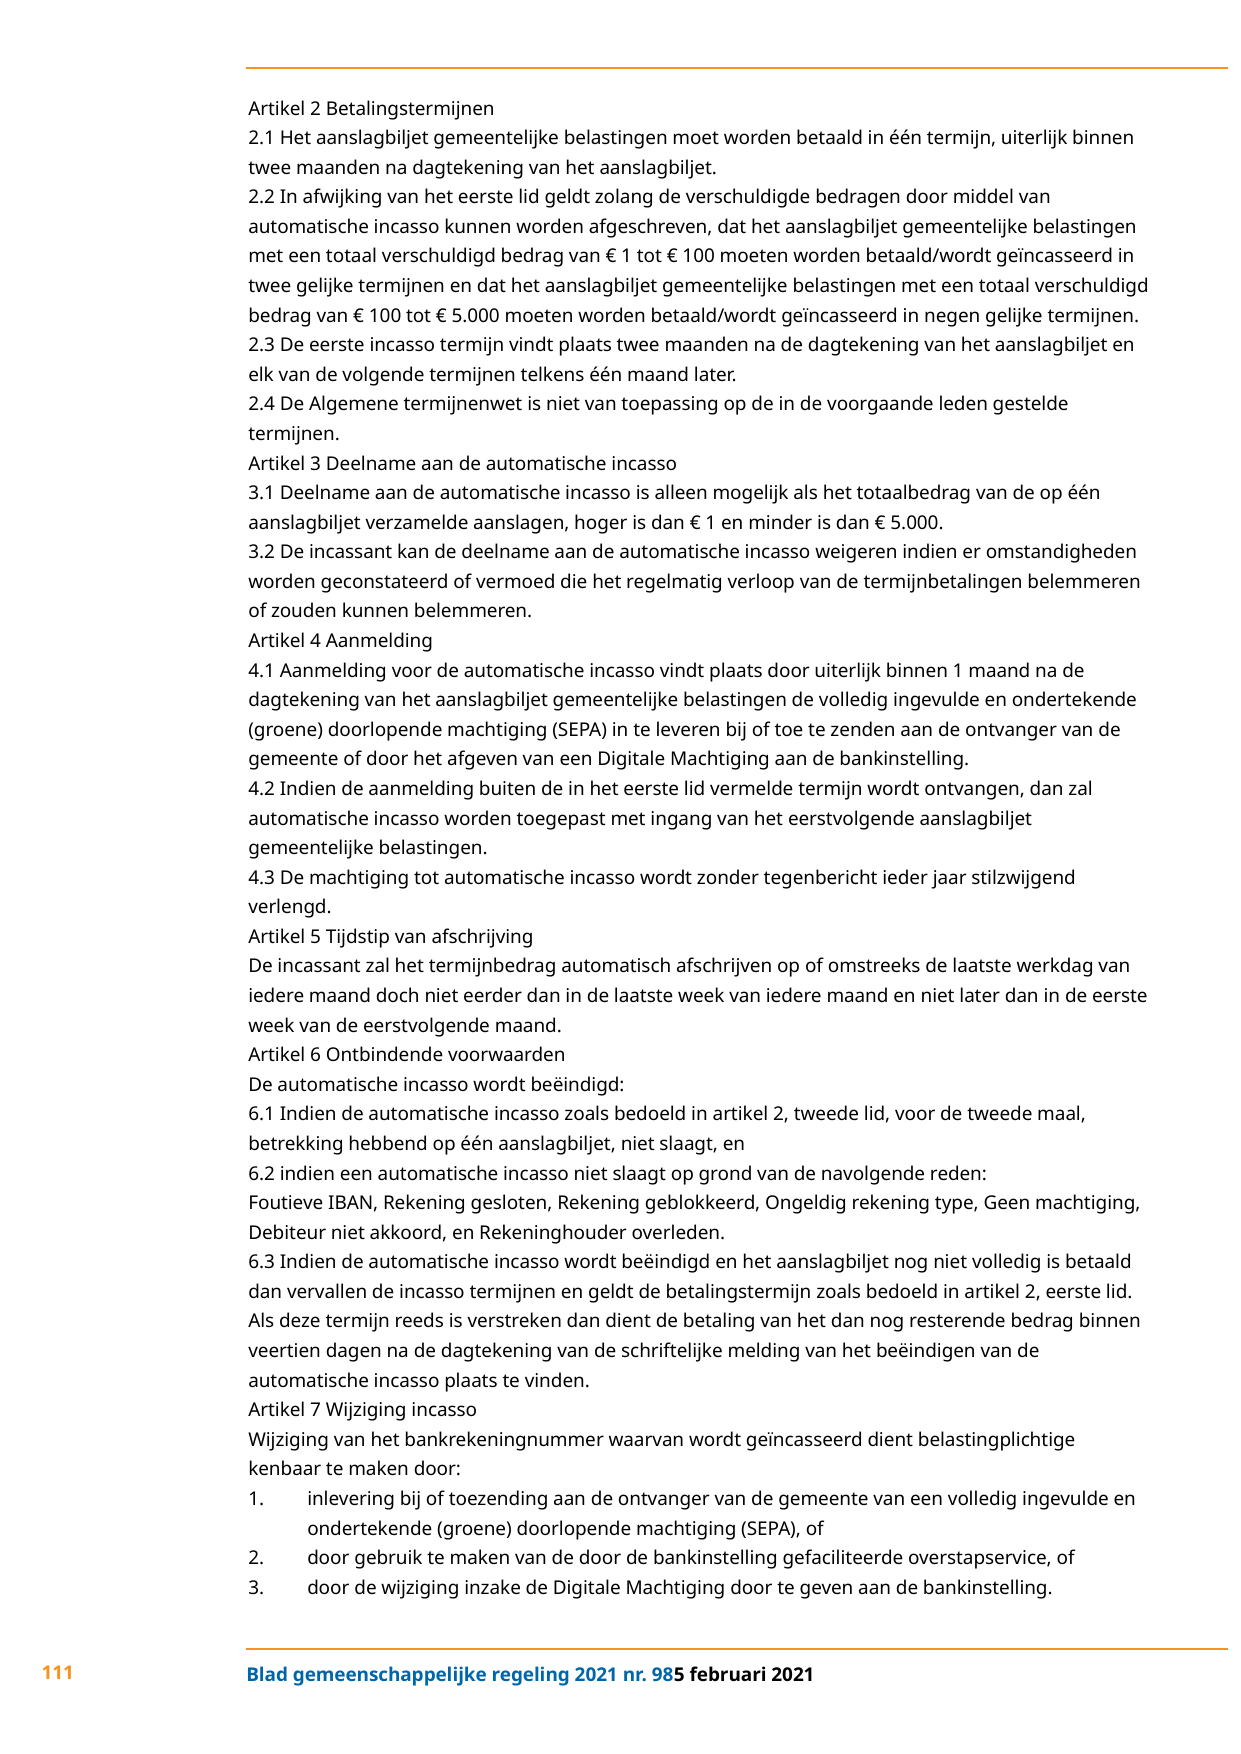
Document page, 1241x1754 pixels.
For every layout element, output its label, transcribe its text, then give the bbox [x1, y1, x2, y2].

text Artikel 3 Deelname aan de automatische incasso [248, 450, 1152, 476]
text 4.1 Aanmelding voor de automatische incasso vindt plaats door uiterlijk binnen 1 maand na de dagtekening van het aanslagbiljet gemeentelijke belastingen de volledig ingevulde en ondertekende (groene) doorlopende machtiging (SEPA) in te leveren bij of toe te zenden aan de ontvanger van de gemeente of door het afgeven van een Digitale Machtiging aan de bankinstelling. [248, 657, 1152, 771]
text Artikel 2 Betalingstermijnen [248, 95, 1152, 121]
text Artikel 4 Aanmelding [248, 627, 1152, 653]
list door gebruik te maken van de door de bankinstelling gefaciliteerde overstapservice, of [248, 1544, 1152, 1570]
text Foutieve IBAN, Rekening gesloten, Rekening geblokkeerd, Ongeldig rekening type, Geen machtiging, Debiteur niet akkoord, en Rekeninghouder overleden. [248, 1189, 1152, 1245]
text Artikel 5 Tijdstip van afschrijving [248, 923, 1152, 949]
list door de wijziging inzake de Digitale Machtiging door te geven aan de bankinstelling. [248, 1574, 1152, 1600]
text 4.2 Indien de aanmelding buiten de in het eerste lid vermelde termijn wordt ontvangen, dan zal automatische incasso worden toegepast met ingang van het eerstvolgende aanslagbiljet gemeentelijke belastingen. [248, 775, 1152, 860]
text 6.1 Indien de automatische incasso zoals bedoeld in artikel 2, tweede lid, voor de tweede maal, betrekking hebbend op één aanslagbiljet, niet slaagt, en [248, 1101, 1152, 1156]
picture [41, 47, 231, 172]
text 6.3 Indien de automatische incasso wordt beëindigd en het aanslagbiljet nog niet volledig is betaald dan vervallen de incasso termijnen en geldt de betalingstermijn zoals bedoeld in artikel 2, eerste lid. Als deze termijn reeds is verstreken dan dient de betaling van het dan nog resterende bedrag binnen veertien dagen na de dagtekening van de schriftelijke melding van het beëindigen van de automatische incasso plaats te vinden. [248, 1248, 1152, 1393]
text Wijziging van het bankrekeningnummer waarvan wordt geïncasseerd dient belastingplichtige kenbaar te maken door: [248, 1426, 1152, 1481]
text De automatische incasso wordt beëindigd: [248, 1071, 1152, 1097]
text 2.2 In afwijking van het eerste lid geldt zolang de verschuldigde bedragen door middel van automatische incasso kunnen worden afgeschreven, dat het aanslagbiljet gemeentelijke belastingen met een totaal verschuldigd bedrag van € 1 tot € 100 moeten worden betaald/wordt geïncasseerd in twee gelijke termijnen en dat het aanslagbiljet gemeentelijke belastingen met een totaal verschuldigd bedrag van € 100 tot € 5.000 moeten worden betaald/wordt geïncasseerd in negen gelijke termijnen. [248, 183, 1152, 328]
text 6.2 indien een automatische incasso niet slaagt op grond van de navolgende reden: [248, 1160, 1152, 1186]
text 3.2 De incassant kan de deelname aan de automatische incasso weigeren indien er omstandigheden worden geconstateerd of vermoed die het regelmatig verloop van de termijnbetalingen belemmeren of zouden kunnen belemmeren. [248, 538, 1152, 623]
text Artikel 6 Ontbindende voorwaarden [248, 1041, 1152, 1067]
text Artikel 7 Wijziging incasso [248, 1396, 1152, 1422]
list inlevering bij of toezending aan de ontvanger van de gemeente van een volledig ingevulde en ondertekende (groene) doorlopende machtiging (SEPA), of [248, 1485, 1152, 1541]
text 2.4 De Algemene termijnenwet is niet van toepassing op de in de voorgaande leden gestelde termijnen. [248, 391, 1152, 446]
text 2.1 Het aanslagbiljet gemeentelijke belastingen moet worden betaald in één termijn, uiterlijk binnen twee maanden na dagtekening van het aanslagbiljet. [248, 124, 1152, 180]
text 4.3 De machtiging tot automatische incasso wordt zonder tegenbericht ieder jaar stilzwijgend verlengd. [248, 864, 1152, 919]
text 3.1 Deelname aan de automatische incasso is alleen mogelijk als het totaalbedrag van de op één aanslagbiljet verzamelde aanslagen, hoger is dan € 1 en minder is dan € 5.000. [248, 479, 1152, 535]
text De incassant zal het termijnbedrag automatisch afschrijven op of omstreeks de laatste werkdag van iedere maand doch niet eerder dan in de laatste week van iedere maand en niet later dan in de eerste week van de eerstvolgende maand. [248, 953, 1152, 1038]
text 2.3 De eerste incasso termijn vindt plaats twee maanden na de dagtekening van het aanslagbiljet en elk van de volgende termijnen telkens één maand later. [248, 331, 1152, 387]
